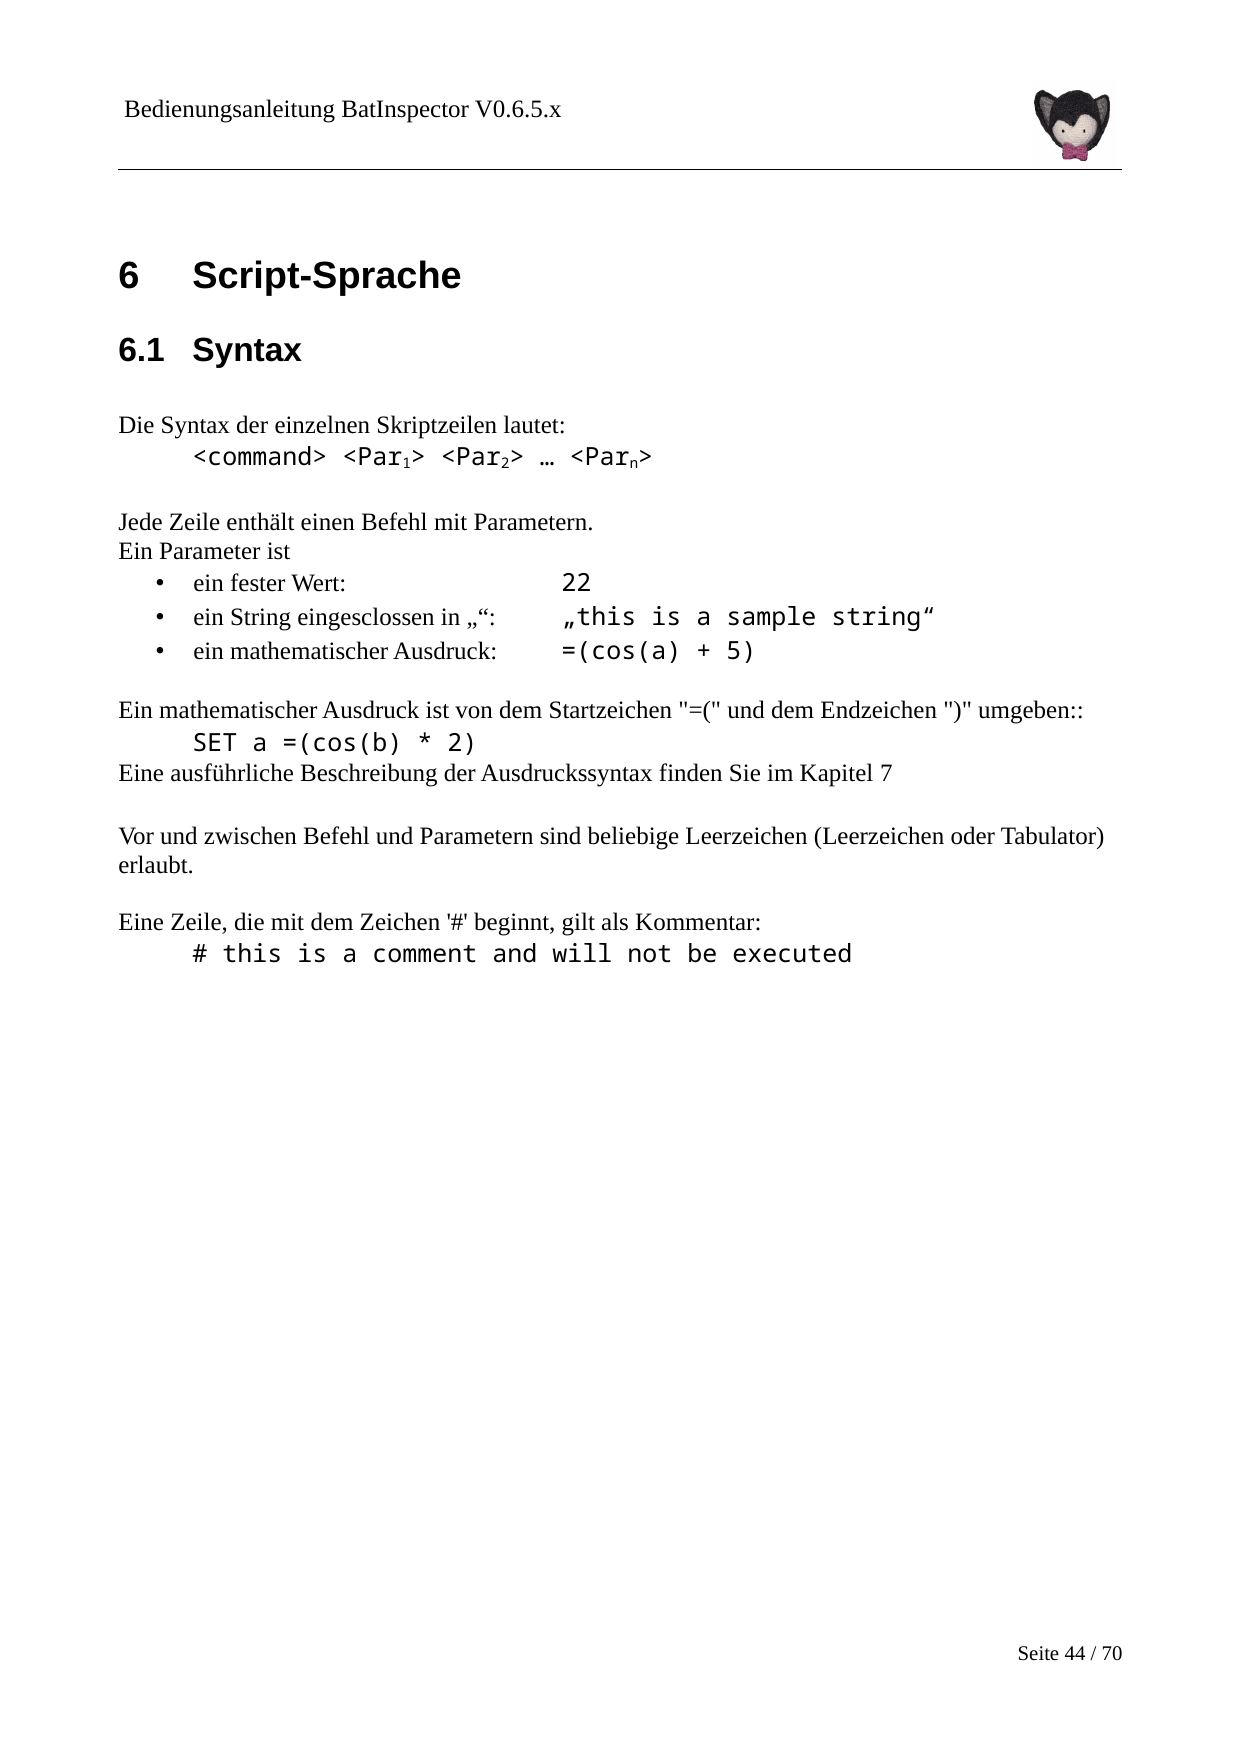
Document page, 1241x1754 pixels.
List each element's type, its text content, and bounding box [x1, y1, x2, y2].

text Die Syntax der einzelnen Skriptzeilen lautet: [118, 410, 1122, 439]
text Eine Zeile, die mit dem Zeichen '#' beginnt, gilt als Kommentar: [118, 907, 1122, 936]
picture [1030, 80, 1119, 169]
subtitle Script-Sprache [118, 253, 1122, 297]
text Ein Parameter ist [118, 536, 1122, 564]
list ein String eingesclossen in „“: „this is a sample string“ [156, 598, 1122, 633]
text # this is a comment and will not be executed [118, 936, 1122, 970]
text Eine ausführliche Beschreibung der Ausdruckssyntax finden Sie im Kapitel 7 [118, 758, 1122, 787]
text SET a =(cos(b) * 2) [118, 724, 1122, 758]
text Ein mathematischer Ausdruck ist von dem Startzeichen "=(" und dem Endzeichen ")" umgeben:: [118, 695, 1122, 724]
text Vor und zwischen Befehl und Parametern sind beliebige Leerzeichen (Leerzeichen oder Tabulator) erlaubt. [118, 821, 1122, 878]
text Jede Zeile enthält einen Befehl mit Parametern. [118, 507, 1122, 536]
list ein fester Wert: 22 [156, 564, 1122, 598]
subtitle Syntax [118, 330, 1122, 369]
text <command> <Par1> <Par2> … <Parn> [118, 439, 1122, 473]
list ein mathematischer Ausdruck: =(cos(a) + 5) [156, 633, 1122, 667]
